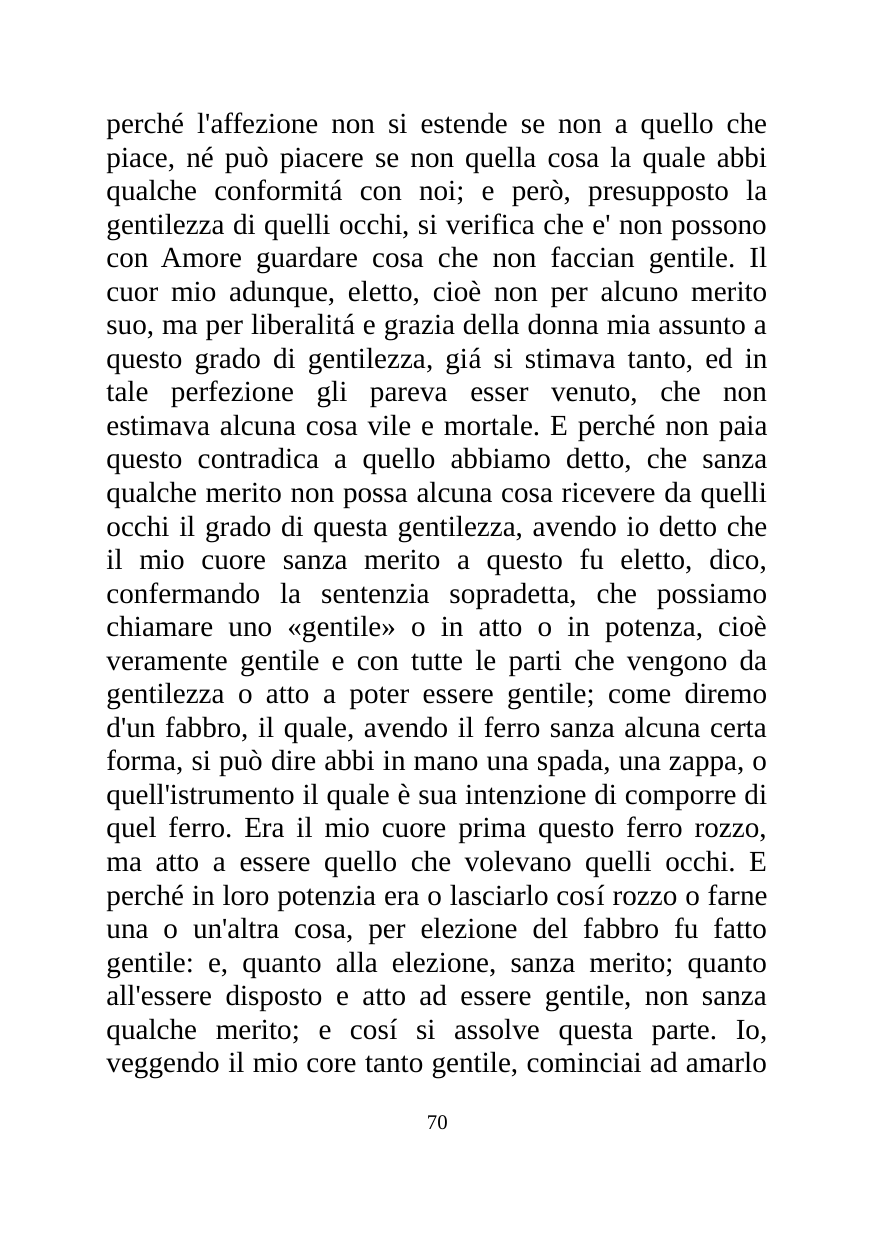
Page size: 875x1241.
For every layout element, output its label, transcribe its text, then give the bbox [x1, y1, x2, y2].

text perché l'affezione non si estende se non a quello che piace, né può piacere se non quella cosa la quale abbi qualche conformitá con noi; e però, presupposto la gentilezza di quelli occhi, si verifica che e' non possono con Amore guardare cosa che non faccian gentile. Il cuor mio adunque, eletto, cioè non per alcuno merito suo, ma per liberalitá e grazia della donna mia assunto a questo grado di gentilezza, giá si stimava tanto, ed in tale perfezione gli pareva esser venuto, che non estimava alcuna cosa vile e mortale. E perché non paia questo contradica a quello abbiamo detto, che sanza qualche merito non possa alcuna cosa ricevere da quelli occhi il grado di questa gentilezza, avendo io detto che il mio cuore sanza merito a questo fu eletto, dico, confermando la sentenzia sopradetta, che possiamo chiamare uno «gentile» o in atto o in potenza, cioè veramente gentile e con tutte le parti che vengono da gentilezza o atto a poter essere gentile; come diremo d'un fabbro, il quale, avendo il ferro sanza alcuna certa forma, si può dire abbi in mano una spada, una zappa, o quell'istrumento il quale è sua intenzione di comporre di quel ferro. Era il mio cuore prima questo ferro rozzo, ma atto a essere quello che volevano quelli occhi. E perché in loro potenzia era o lasciarlo cosí rozzo o farne una o un'altra cosa, per elezione del fabbro fu fatto gentile: e, quanto alla elezione, sanza merito; quanto all'essere disposto e atto ad essere gentile, non sanza qualche merito; e cosí si assolve questa parte. Io, veggendo il mio core tanto gentile, cominciai ad amarlo [106, 106, 768, 1079]
